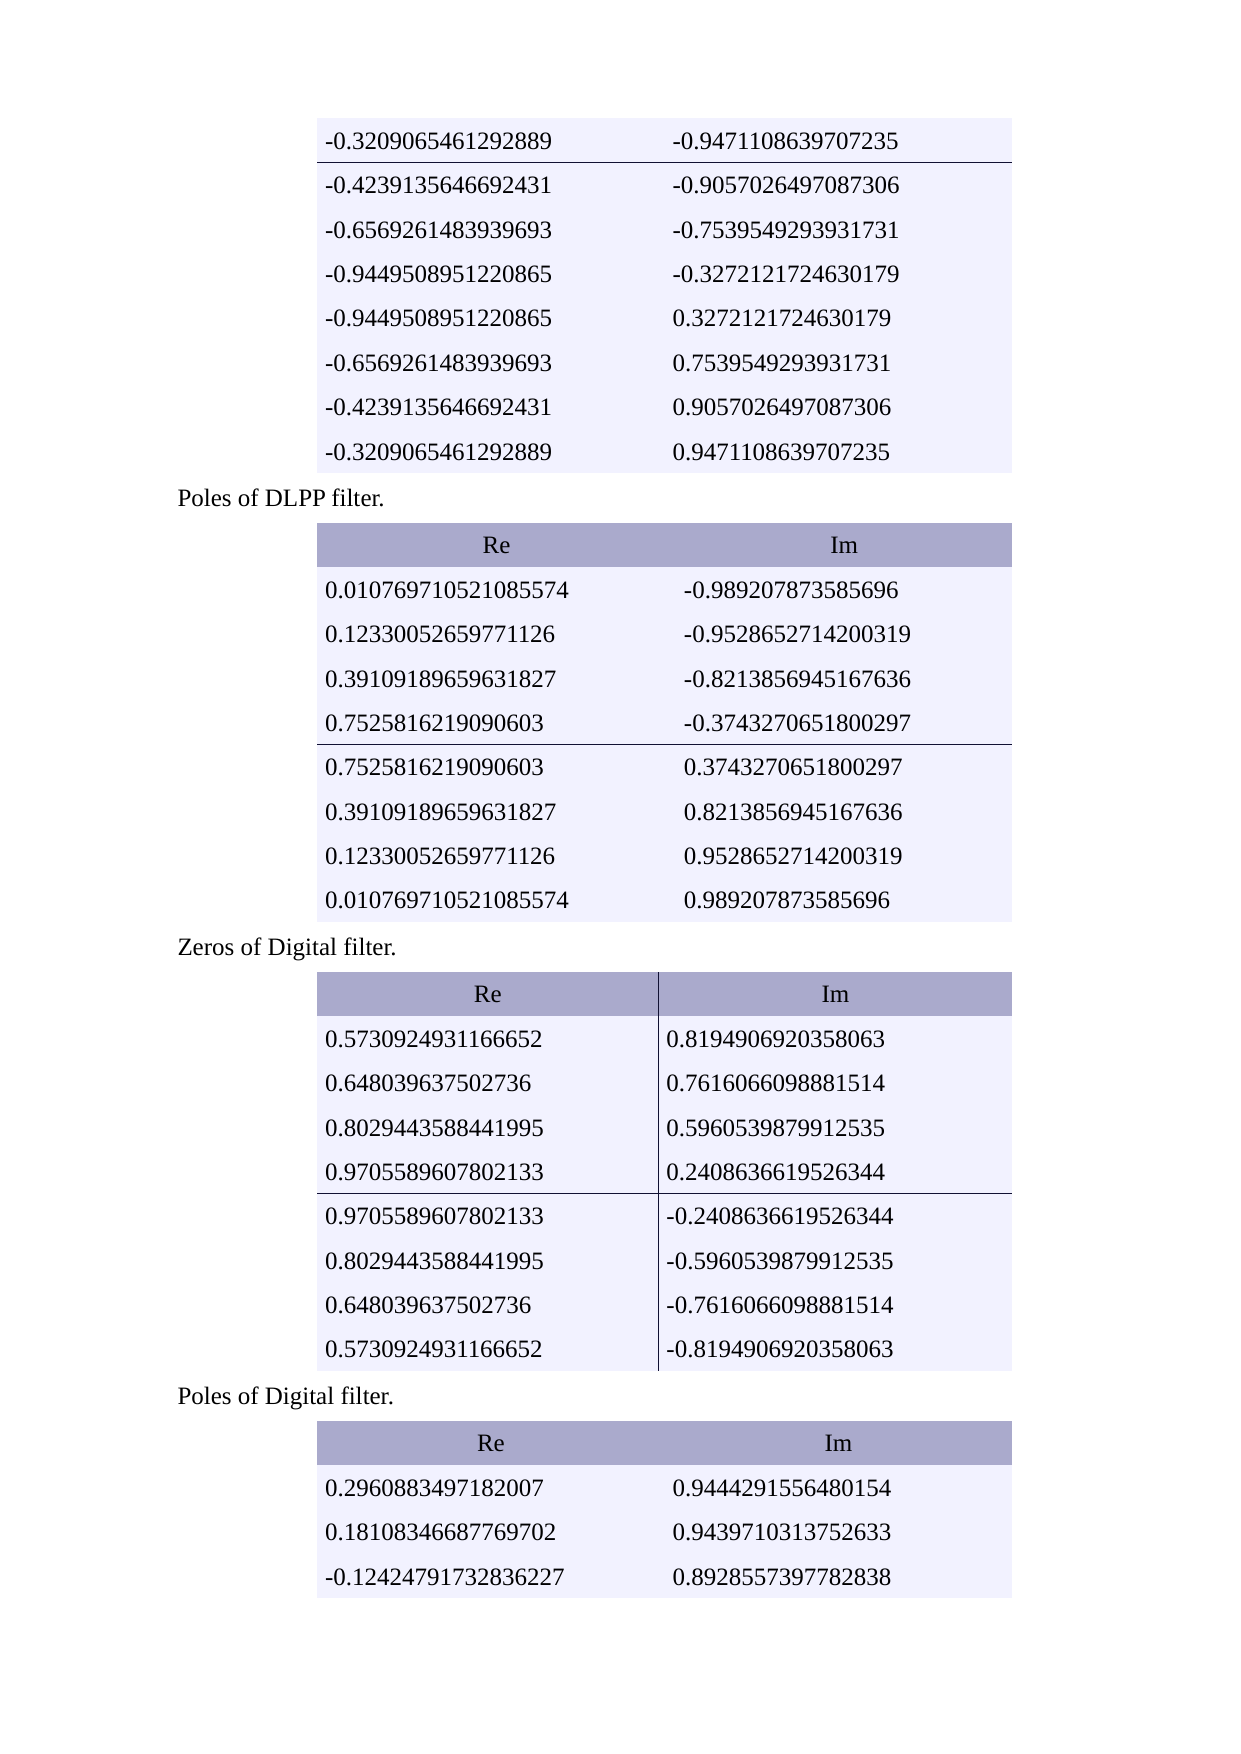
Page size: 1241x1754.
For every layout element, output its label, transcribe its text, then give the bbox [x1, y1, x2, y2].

table_cell 0.8928557397782838 [664, 1554, 1012, 1598]
table_cell 0.648039637502736 [317, 1060, 658, 1105]
table_cell 0.9444291556480154 [664, 1465, 1012, 1509]
table_cell 0.648039637502736 [317, 1282, 658, 1327]
table_cell 0.9528652714200319 [676, 833, 1012, 878]
table_cell 0.010769710521085574 [317, 567, 676, 611]
table_cell -0.3272121724630179 [664, 251, 1012, 296]
table_cell 0.9705589607802133 [317, 1149, 658, 1193]
table_cell 0.989207873585696 [676, 878, 1012, 922]
table_cell 0.5730924931166652 [317, 1327, 658, 1371]
table_cell 0.8194906920358063 [659, 1016, 1012, 1060]
table_cell 0.9471108639707235 [664, 429, 1012, 473]
table_cell 0.8213856945167636 [676, 789, 1012, 833]
table_cell -0.9528652714200319 [676, 611, 1012, 656]
table_cell 0.18108346687769702 [317, 1509, 664, 1554]
table_cell 0.2960883497182007 [317, 1465, 664, 1509]
table_cell 0.5730924931166652 [317, 1016, 658, 1060]
table_cell 0.39109189659631827 [317, 656, 676, 700]
table_cell -0.9449508951220865 [317, 296, 664, 340]
table_cell -0.9449508951220865 [317, 251, 664, 296]
text Poles of Digital filter. [177, 1381, 1152, 1410]
table_cell 0.9705589607802133 [317, 1194, 658, 1238]
table_cell 0.7616066098881514 [659, 1060, 1012, 1105]
table_cell -0.5960539879912535 [659, 1238, 1012, 1282]
table_header Re [317, 1421, 664, 1465]
table_cell 0.9057026497087306 [664, 384, 1012, 429]
table_cell -0.3743270651800297 [676, 700, 1012, 744]
table_cell 0.7525816219090603 [317, 700, 676, 744]
table_cell -0.8194906920358063 [659, 1327, 1012, 1371]
table_cell -0.6569261483939693 [317, 207, 664, 251]
table_cell 0.7539549293931731 [664, 340, 1012, 384]
table_cell 0.12330052659771126 [317, 611, 676, 656]
table_header Im [659, 972, 1012, 1016]
table_header Re [317, 523, 676, 567]
table_cell 0.12330052659771126 [317, 833, 676, 878]
table_header Re [317, 972, 658, 1016]
table_cell 0.5960539879912535 [659, 1105, 1012, 1149]
table_cell 0.7525816219090603 [317, 745, 676, 789]
text Zeros of Digital filter. [177, 932, 1152, 961]
table_cell -0.7616066098881514 [659, 1282, 1012, 1327]
table_cell 0.010769710521085574 [317, 878, 676, 922]
table_cell -0.989207873585696 [676, 567, 1012, 611]
table_cell 0.2408636619526344 [659, 1149, 1012, 1193]
table_cell 0.3272121724630179 [664, 296, 1012, 340]
table_cell -0.6569261483939693 [317, 340, 664, 384]
table_header Im [664, 1421, 1012, 1465]
table_cell -0.4239135646692431 [317, 384, 664, 429]
table_cell 0.3743270651800297 [676, 745, 1012, 789]
table_cell 0.8029443588441995 [317, 1105, 658, 1149]
table_cell -0.9057026497087306 [664, 163, 1012, 207]
table_cell -0.4239135646692431 [317, 163, 664, 207]
table_cell -0.3209065461292889 [317, 429, 664, 473]
table_cell -0.8213856945167636 [676, 656, 1012, 700]
table_cell -0.9471108639707235 [664, 118, 1012, 162]
table_cell -0.3209065461292889 [317, 118, 664, 162]
table_cell 0.9439710313752633 [664, 1509, 1012, 1554]
table_cell 0.8029443588441995 [317, 1238, 658, 1282]
table_header Im [676, 523, 1012, 567]
table_cell -0.7539549293931731 [664, 207, 1012, 251]
table_cell 0.39109189659631827 [317, 789, 676, 833]
text Poles of DLPP filter. [177, 483, 1152, 512]
table_cell -0.2408636619526344 [659, 1194, 1012, 1238]
table_cell -0.12424791732836227 [317, 1554, 664, 1598]
